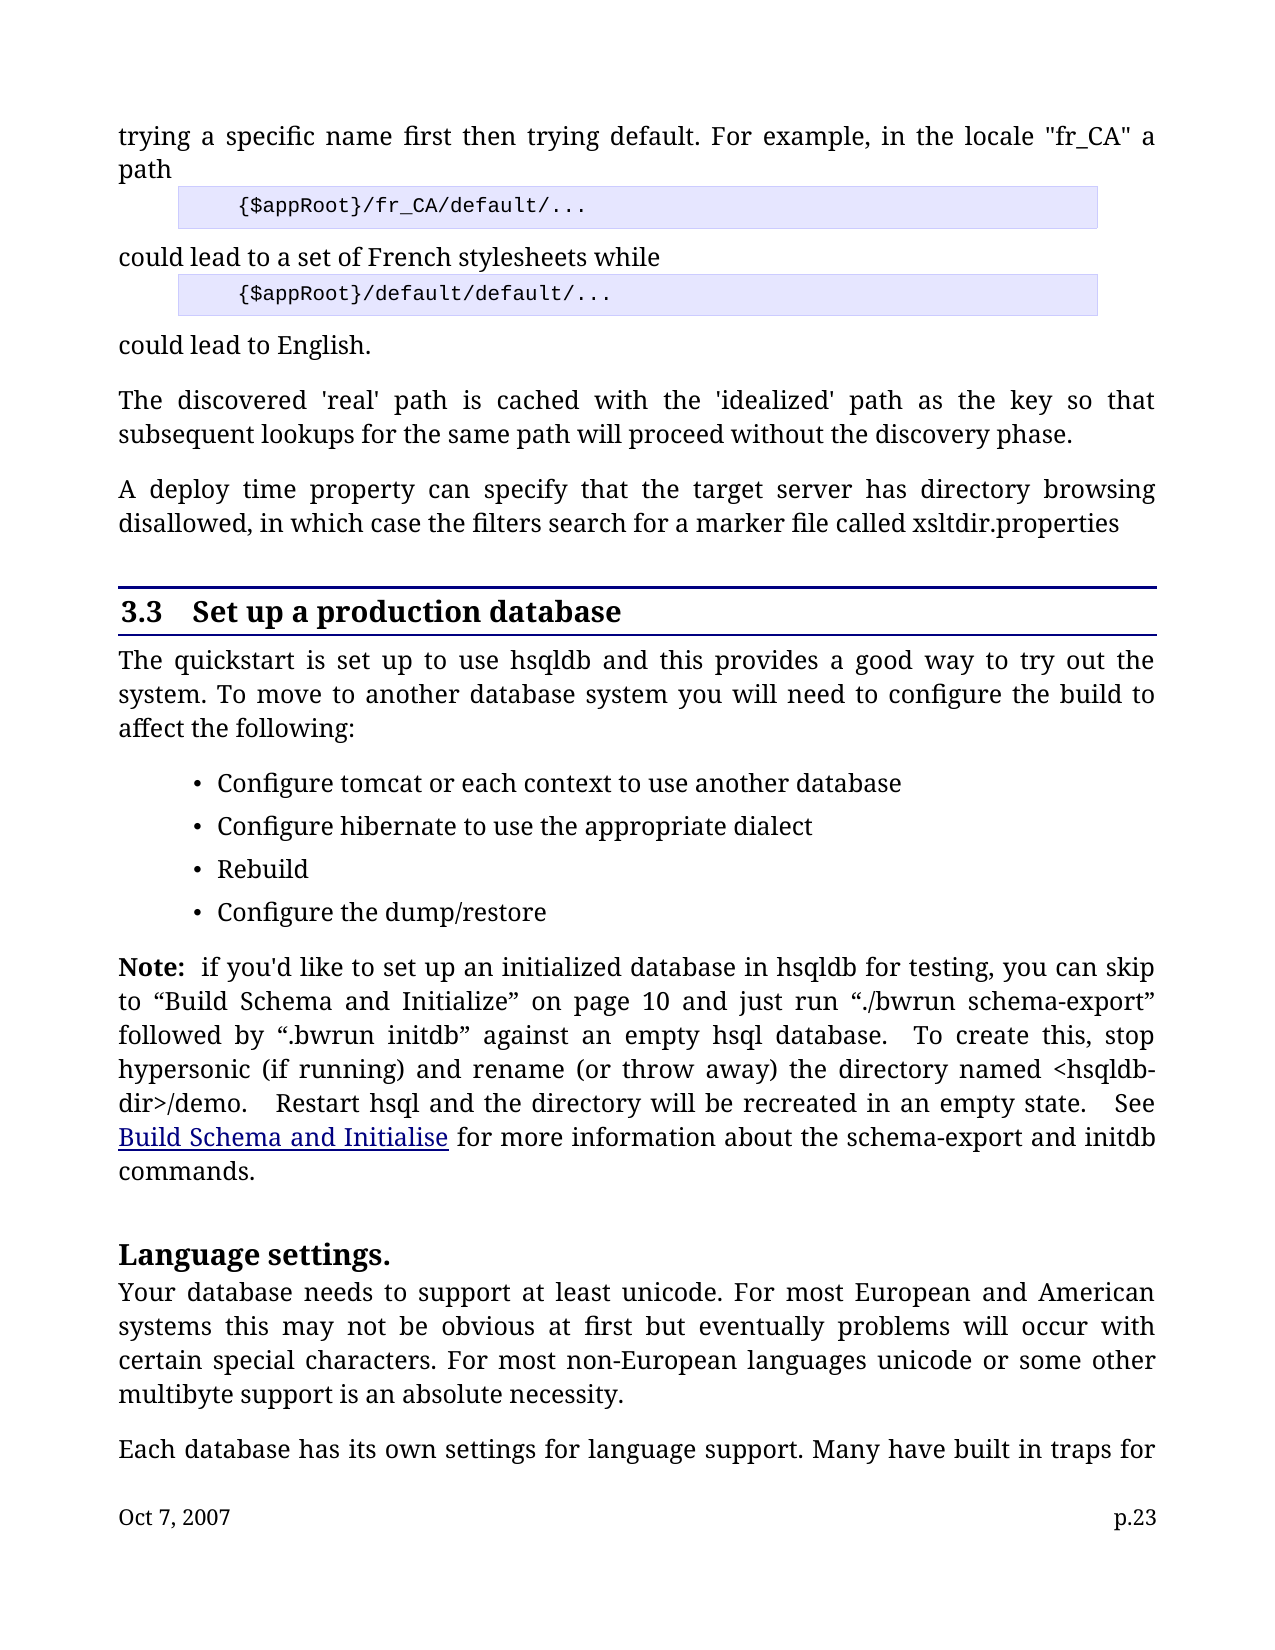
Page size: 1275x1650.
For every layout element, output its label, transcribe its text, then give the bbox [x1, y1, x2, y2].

text Your database needs to support at least unicode. For most European and American systems this may not be obvious at first but eventually problems will occur with certain special characters. For most non-European languages unicode or some other multibyte support is an absolute necessity. [118, 1274, 1157, 1411]
list Configure hibernate to use the appropriate dialect [193, 808, 1157, 843]
text could lead to English. [118, 327, 1157, 361]
text could lead to a set of French stylesheets while [118, 240, 1157, 274]
text Note: if you'd like to set up an initialized database in hsqldb for testing, you can skip to “Build Schema and Initialize” on page 10 and just run “./bwrun schema-export” followed by “.bwrun initdb” against an empty hsql database. To create this, stop hypersonic (if running) and rename (or throw away) the directory named <hsqldb-dir>/demo. Restart hsql and the directory will be recreated in an empty state. See Build Schema and Initialise for more information about the schema-export and initdb commands. [118, 950, 1157, 1188]
text The discovered 'real' path is cached with the 'idealized' path as the key so that subsequent lookups for the same path will proceed without the discovery phase. [118, 382, 1157, 451]
subtitle Language settings. [118, 1235, 1157, 1274]
text Each database has its own settings for language support. Many have built in traps for [118, 1432, 1157, 1466]
text {$appRoot}/default/default/... [179, 275, 1097, 315]
text A deploy time property can specify that the target server has directory browsing disallowed, in which case the filters search for a marker file called xsltdir.properties [118, 472, 1157, 540]
text The quickstart is set up to use hsqldb and this provides a good way to try out the system. To move to another database system you will need to configure the build to affect the following: [118, 642, 1157, 744]
subtitle Set up a production database [118, 589, 1157, 634]
text {$appRoot}/fr_CA/default/... [179, 187, 1097, 228]
list Rebuild [193, 852, 1157, 886]
text trying a specific name first then trying default. For example, in the locale "fr_CA" a path [118, 118, 1157, 186]
list Configure the dump/restore [193, 894, 1157, 929]
list Configure tomcat or each context to use another database [193, 766, 1157, 799]
